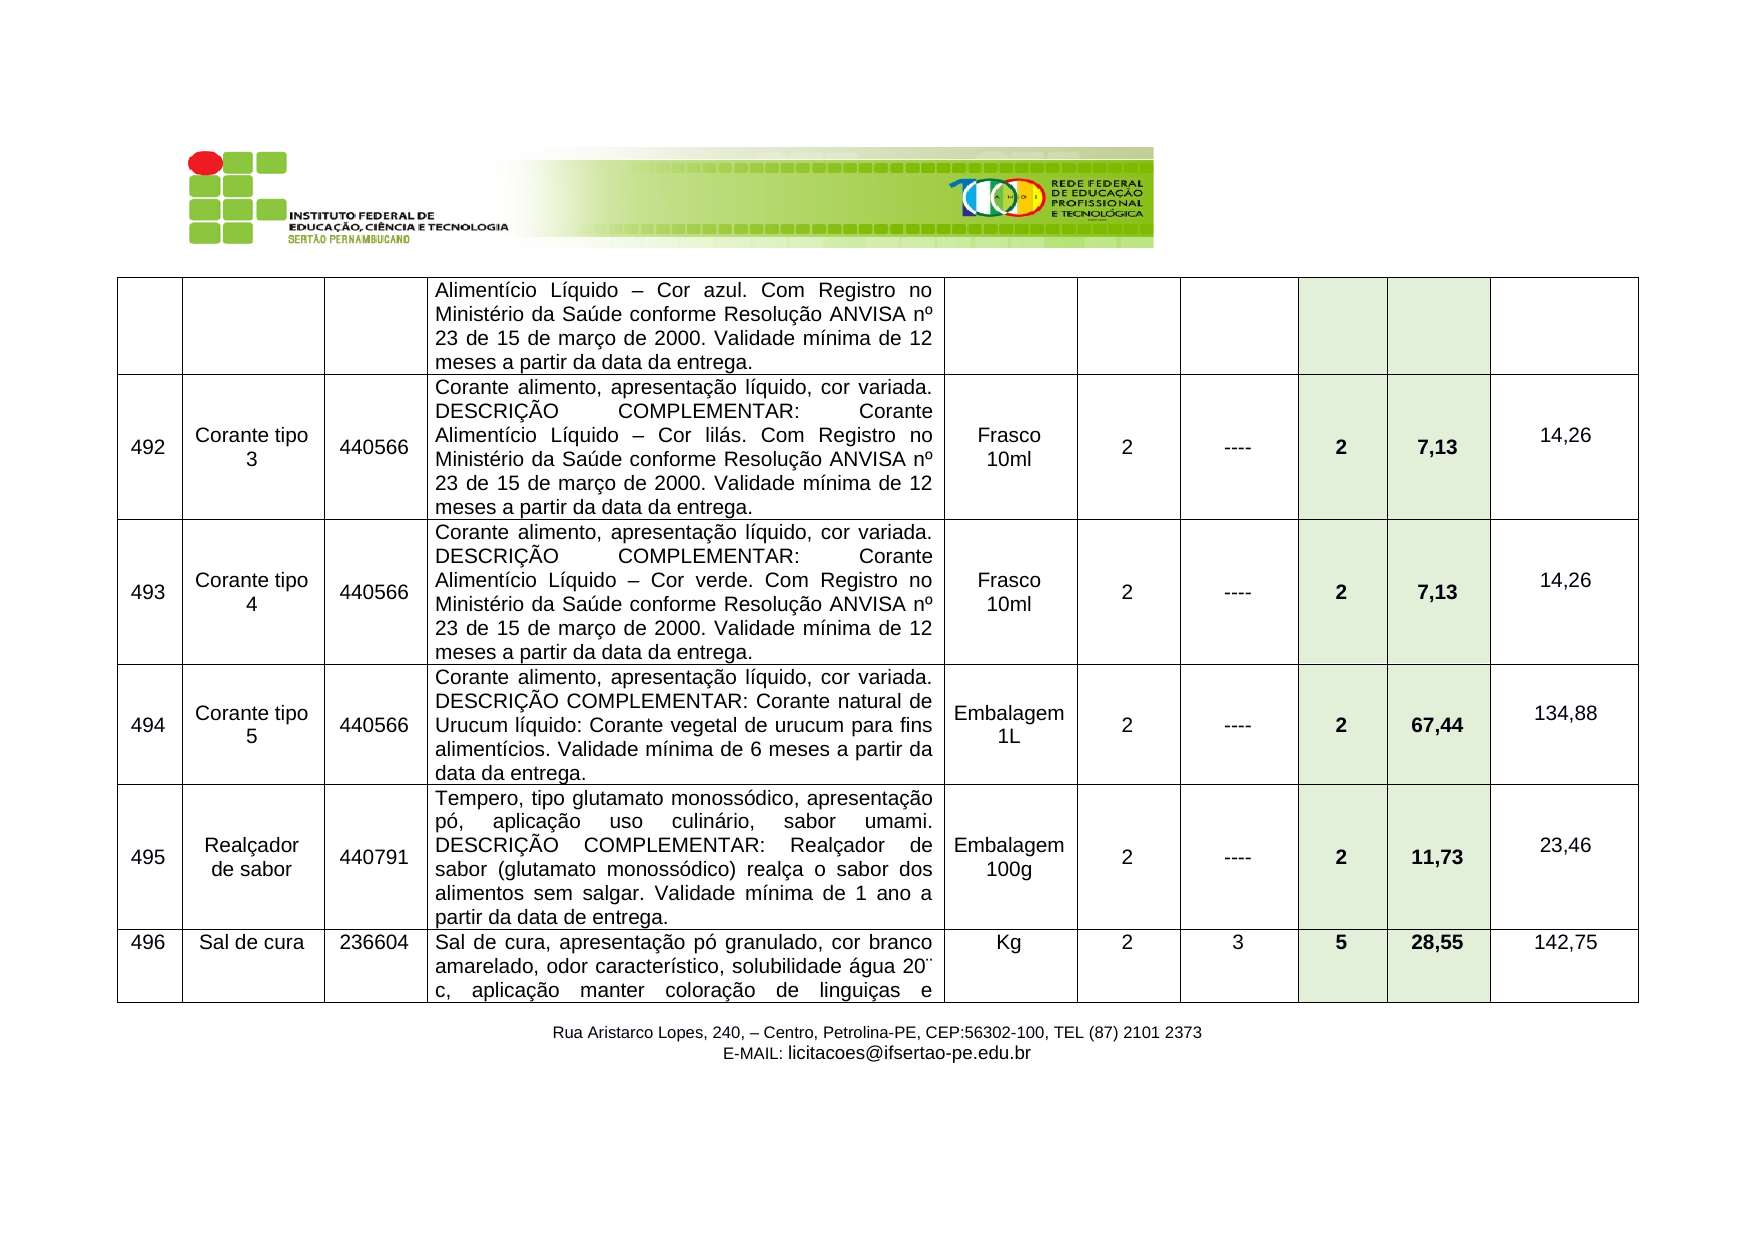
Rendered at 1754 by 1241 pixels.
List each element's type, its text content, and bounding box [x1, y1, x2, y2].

table_cell Corante alimento, apresentação líquido, cor variada. DESCRIÇÃO COMPLEMENTAR: Corante natural de Urucum líquido: Corante vegetal de urucum para fins alimentícios. Validade mínima de 6 meses a partir da data da entrega. [428, 665, 944, 784]
table_cell 23,46 [1491, 785, 1638, 929]
table_cell Alimentício Líquido – Cor azul. Com Registro no Ministério da Saúde conforme Resolução ANVISA nº 23 de 15 de março de 2000. Validade mínima de 12 meses a partir da data da entrega. [428, 278, 944, 374]
table_cell 494 [118, 665, 182, 784]
table_cell 492 [118, 375, 182, 519]
table_cell ---- [1181, 785, 1298, 929]
table_cell 3 [1181, 930, 1298, 1002]
table_cell 2 [1299, 785, 1387, 929]
table_cell [1388, 278, 1490, 374]
table_cell 2 [1078, 375, 1180, 519]
table_cell Corante alimento, apresentação líquido, cor variada. DESCRIÇÃO COMPLEMENTAR: Corante Alimentício Líquido – Cor lilás. Com Registro no Ministério da Saúde conforme Resolução ANVISA nº 23 de 15 de março de 2000. Validade mínima de 12 meses a partir da data da entrega. [428, 375, 944, 519]
table_cell 2 [1078, 520, 1180, 663]
table_cell Frasco 10ml [945, 375, 1077, 519]
table_cell Realçador de sabor [183, 785, 324, 929]
table_cell 2 [1299, 520, 1387, 663]
picture [177, 147, 1154, 248]
table_cell 493 [118, 520, 182, 663]
table_cell 11,73 [1388, 785, 1490, 929]
table_cell Frasco 10ml [945, 520, 1077, 663]
table_cell 28,55 [1388, 930, 1490, 1002]
table_cell 440566 [325, 375, 427, 519]
table_cell [325, 278, 427, 374]
table_cell 5 [1299, 930, 1387, 1002]
table_cell 2 [1299, 375, 1387, 519]
table_cell [1491, 278, 1638, 374]
table_cell 496 [118, 930, 182, 1002]
table_cell 236604 [325, 930, 427, 1002]
table_cell Corante tipo 4 [183, 520, 324, 663]
table_cell Corante tipo 5 [183, 665, 324, 784]
table_cell Sal de cura [183, 930, 324, 1002]
table_cell [118, 278, 182, 374]
table_cell 7,13 [1388, 375, 1490, 519]
table_cell 2 [1078, 785, 1180, 929]
table_cell 7,13 [1388, 520, 1490, 663]
table_cell Corante tipo 3 [183, 375, 324, 519]
table_cell Corante alimento, apresentação líquido, cor variada. DESCRIÇÃO COMPLEMENTAR: Corante Alimentício Líquido – Cor verde. Com Registro no Ministério da Saúde conforme Resolução ANVISA nº 23 de 15 de março de 2000. Validade mínima de 12 meses a partir da data da entrega. [428, 520, 944, 663]
table_cell [1078, 278, 1180, 374]
table_cell 440566 [325, 665, 427, 784]
table_cell [183, 278, 324, 374]
table_cell 14,26 [1491, 520, 1638, 663]
table_cell Embalagem 1L [945, 665, 1077, 784]
table_cell Tempero, tipo glutamato monossódico, apresentação pó, aplicação uso culinário, sabor umami. DESCRIÇÃO COMPLEMENTAR: Realçador de sabor (glutamato monossódico) realça o sabor dos alimentos sem salgar. Validade mínima de 1 ano a partir da data de entrega. [428, 785, 944, 929]
table_cell 142,75 [1491, 930, 1638, 1002]
table_cell 440791 [325, 785, 427, 929]
table_cell [945, 278, 1077, 374]
table_cell 2 [1078, 930, 1180, 1002]
table_cell 2 [1078, 665, 1180, 784]
table_cell Kg [945, 930, 1077, 1002]
table_cell [1299, 278, 1387, 374]
table_cell Embalagem 100g [945, 785, 1077, 929]
table_cell ---- [1181, 278, 1298, 374]
table_cell 67,44 [1388, 665, 1490, 784]
table_cell 134,88 [1491, 665, 1638, 784]
table_cell 2 [1299, 665, 1387, 784]
table_cell 440566 [325, 520, 427, 663]
table_cell ---- [1181, 665, 1298, 784]
table_cell Sal de cura, apresentação pó granulado, cor branco amarelado, odor característico, solubilidade água 20¨ c, aplicação manter coloração de linguiças e [428, 930, 944, 1002]
table_cell 14,26 [1491, 375, 1638, 519]
table_cell ---- [1181, 375, 1298, 519]
table_cell 495 [118, 785, 182, 929]
table_cell ---- [1181, 520, 1298, 663]
